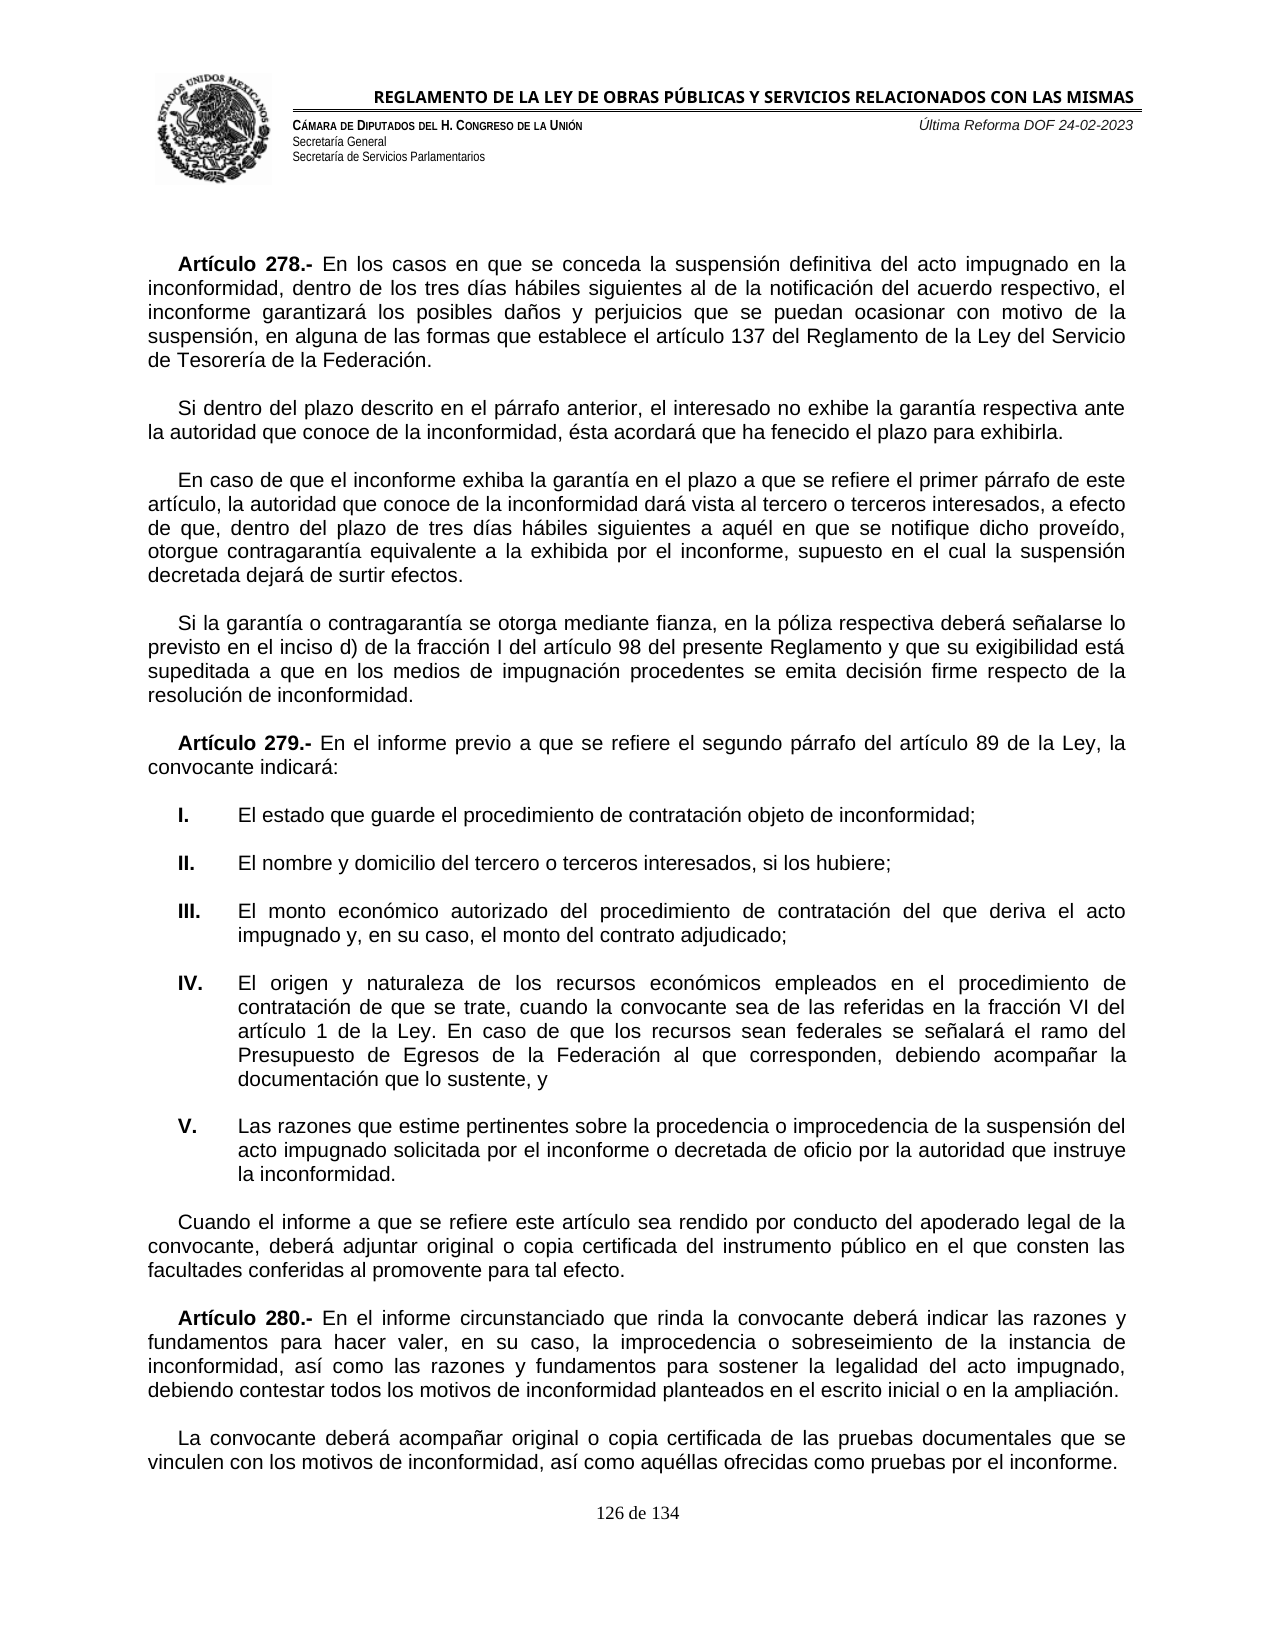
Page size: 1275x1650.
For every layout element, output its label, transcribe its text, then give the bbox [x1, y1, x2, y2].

text IV. El origen y naturaleza de los recursos económicos empleados en el procedimiento de contratación de que se trate, cuando la convocante sea de las referidas en la fracción VI del artículo 1 de la Ley. En caso de que los recursos sean federales se señalará el ramo del Presupuesto de Egresos de la Federación al que corresponden, debiendo acompañar la documentación que lo sustente, y [178, 971, 1127, 1090]
text Si dentro del plazo descrito en el párrafo anterior, el interesado no exhibe la garantía respectiva ante la autoridad que conoce de la inconformidad, ésta acordará que ha fenecido el plazo para exhibirla. [148, 396, 1127, 443]
text La convocante deberá acompañar original o copia certificada de las pruebas documentales que se vinculen con los motivos de inconformidad, así como aquéllas ofrecidas como pruebas por el inconforme. [148, 1426, 1127, 1474]
text Artículo 279.- En el informe previo a que se refiere el segundo párrafo del artículo 89 de la Ley, la convocante indicará: [148, 731, 1127, 779]
text II. El nombre y domicilio del tercero o terceros interesados, si los hubiere; [178, 851, 1127, 875]
text Artículo 278.- En los casos en que se conceda la suspensión definitiva del acto impugnado en la inconformidad, dentro de los tres días hábiles siguientes al de la notificación del acuerdo respectivo, el inconforme garantizará los posibles daños y perjuicios que se puedan ocasionar con motivo de la suspensión, en alguna de las formas que establece el artículo 137 del Reglamento de la Ley del Servicio de Tesorería de la Federación. [148, 252, 1127, 372]
text Si la garantía o contragarantía se otorga mediante fianza, en la póliza respectiva deberá señalarse lo previsto en el inciso d) de la fracción I del artículo 98 del presente Reglamento y que su exigibilidad está supeditada a que en los medios de impugnación procedentes se emita decisión firme respecto de la resolución de inconformidad. [148, 611, 1127, 707]
text I. El estado que guarde el procedimiento de contratación objeto de inconformidad; [178, 803, 1127, 827]
text En caso de que el inconforme exhiba la garantía en el plazo a que se refiere el primer párrafo de este artículo, la autoridad que conoce de la inconformidad dará vista al tercero o terceros interesados, a efecto de que, dentro del plazo de tres días hábiles siguientes a aquél en que se notifique dicho proveído, otorgue contragarantía equivalente a la exhibida por el inconforme, supuesto en el cual la suspensión decretada dejará de surtir efectos. [148, 467, 1127, 587]
text V. Las razones que estime pertinentes sobre la procedencia o improcedencia de la suspensión del acto impugnado solicitada por el inconforme o decretada de oficio por la autoridad que instruye la inconformidad. [178, 1114, 1127, 1186]
text III. El monto económico autorizado del procedimiento de contratación del que deriva el acto impugnado y, en su caso, el monto del contrato adjudicado; [178, 899, 1127, 947]
text Artículo 280.- En el informe circunstanciado que rinda la convocante deberá indicar las razones y fundamentos para hacer valer, en su caso, la improcedencia o sobreseimiento de la instancia de inconformidad, así como las razones y fundamentos para sostener la legalidad del acto impugnado, debiendo contestar todos los motivos de inconformidad planteados en el escrito inicial o en la ampliación. [148, 1306, 1127, 1402]
text Cuando el informe a que se refiere este artículo sea rendido por conducto del apoderado legal de la convocante, deberá adjuntar original o copia certificada del instrumento público en el que consten las facultades conferidas al promovente para tal efecto. [148, 1210, 1127, 1282]
